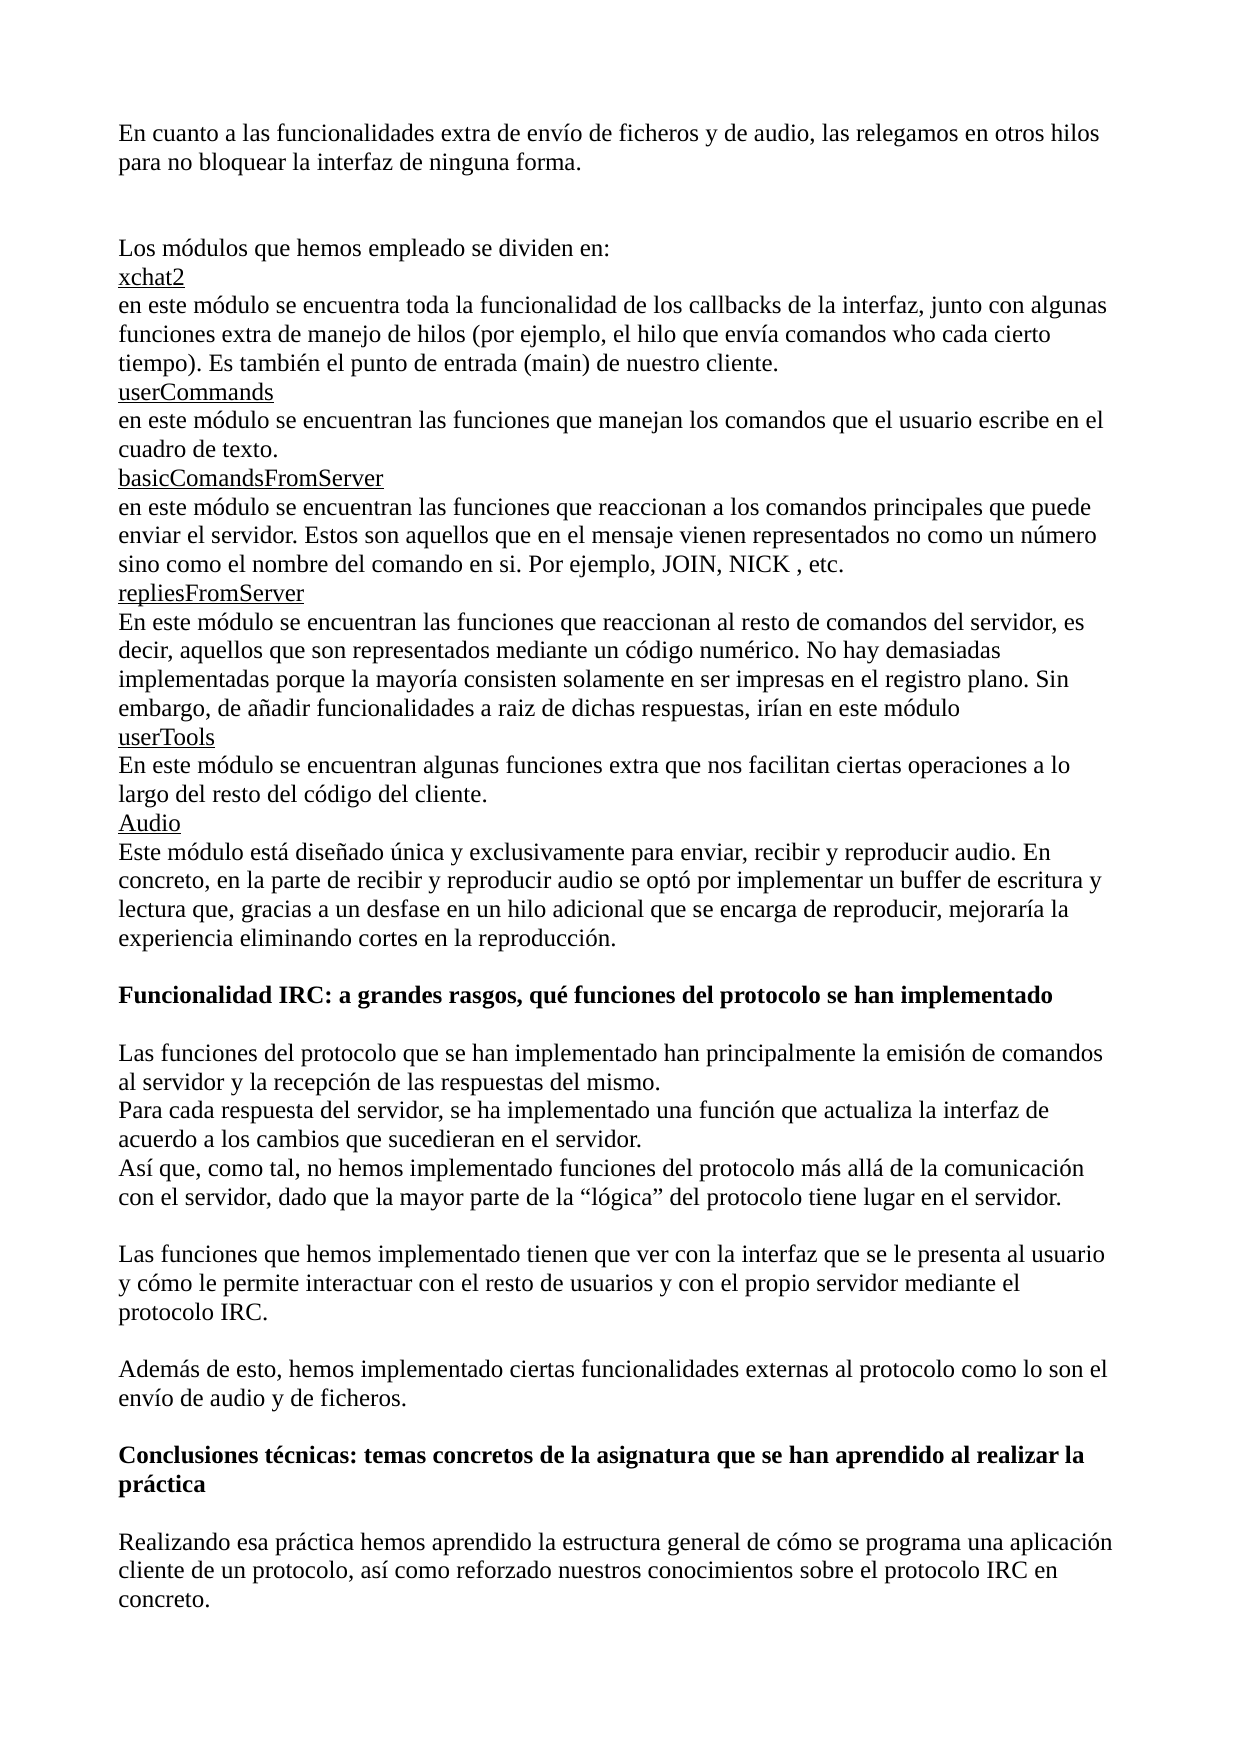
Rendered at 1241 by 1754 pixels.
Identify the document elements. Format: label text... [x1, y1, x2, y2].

text en este módulo se encuentran las funciones que manejan los comandos que el usuario escribe en el cuadro de texto. [118, 406, 1122, 463]
text En cuanto a las funcionalidades extra de envío de ficheros y de audio, las relegamos en otros hilos para no bloquear la interfaz de ninguna forma. [118, 118, 1122, 176]
text userCommands [118, 377, 1122, 406]
text Las funciones del protocolo que se han implementado han principalmente la emisión de comandos al servidor y la recepción de las respuestas del mismo. [118, 1038, 1122, 1096]
text Este módulo está diseñado única y exclusivamente para enviar, recibir y reproducir audio. En concreto, en la parte de recibir y reproducir audio se optó por implementar un buffer de escritura y lectura que, gracias a un desfase en un hilo adicional que se encarga de reproducir, mejoraría la experiencia eliminando cortes en la reproducción. [118, 837, 1122, 952]
text En este módulo se encuentran algunas funciones extra que nos facilitan ciertas operaciones a lo largo del resto del código del cliente. [118, 751, 1122, 808]
text Además de esto, hemos implementado ciertas funcionalidades externas al protocolo como lo son el envío de audio y de ficheros. [118, 1354, 1122, 1412]
text Así que, como tal, no hemos implementado funciones del protocolo más allá de la comunicación con el servidor, dado que la mayor parte de la “lógica” del protocolo tiene lugar en el servidor. [118, 1153, 1122, 1211]
text userTools [118, 722, 1122, 751]
text Realizando esa práctica hemos aprendido la estructura general de cómo se programa una aplicación cliente de un protocolo, así como reforzado nuestros conocimientos sobre el protocolo IRC en concreto. [118, 1527, 1122, 1613]
text Funcionalidad IRC: a grandes rasgos, qué funciones del protocolo se han implementado [118, 981, 1122, 1009]
text repliesFromServer [118, 578, 1122, 607]
text basicComandsFromServer [118, 463, 1122, 492]
text xchat2 [118, 262, 1122, 291]
text en este módulo se encuentra toda la funcionalidad de los callbacks de la interfaz, junto con algunas funciones extra de manejo de hilos (por ejemplo, el hilo que envía comandos who cada cierto tiempo). Es también el punto de entrada (main) de nuestro cliente. [118, 291, 1122, 377]
text en este módulo se encuentran las funciones que reaccionan a los comandos principales que puede enviar el servidor. Estos son aquellos que en el mensaje vienen representados no como un número sino como el nombre del comando en si. Por ejemplo, JOIN, NICK , etc. [118, 492, 1122, 578]
text Conclusiones técnicas: temas concretos de la asignatura que se han aprendido al realizar la práctica [118, 1441, 1122, 1498]
text En este módulo se encuentran las funciones que reaccionan al resto de comandos del servidor, es decir, aquellos que son representados mediante un código numérico. No hay demasiadas implementadas porque la mayoría consisten solamente en ser impresas en el registro plano. Sin embargo, de añadir funcionalidades a raiz de dichas respuestas, irían en este módulo [118, 607, 1122, 722]
text Para cada respuesta del servidor, se ha implementado una función que actualiza la interfaz de acuerdo a los cambios que sucedieran en el servidor. [118, 1096, 1122, 1153]
text Audio [118, 808, 1122, 837]
text Las funciones que hemos implementado tienen que ver con la interfaz que se le presenta al usuario y cómo le permite interactuar con el resto de usuarios y con el propio servidor mediante el protocolo IRC. [118, 1239, 1122, 1326]
text Los módulos que hemos empleado se dividen en: [118, 233, 1122, 262]
